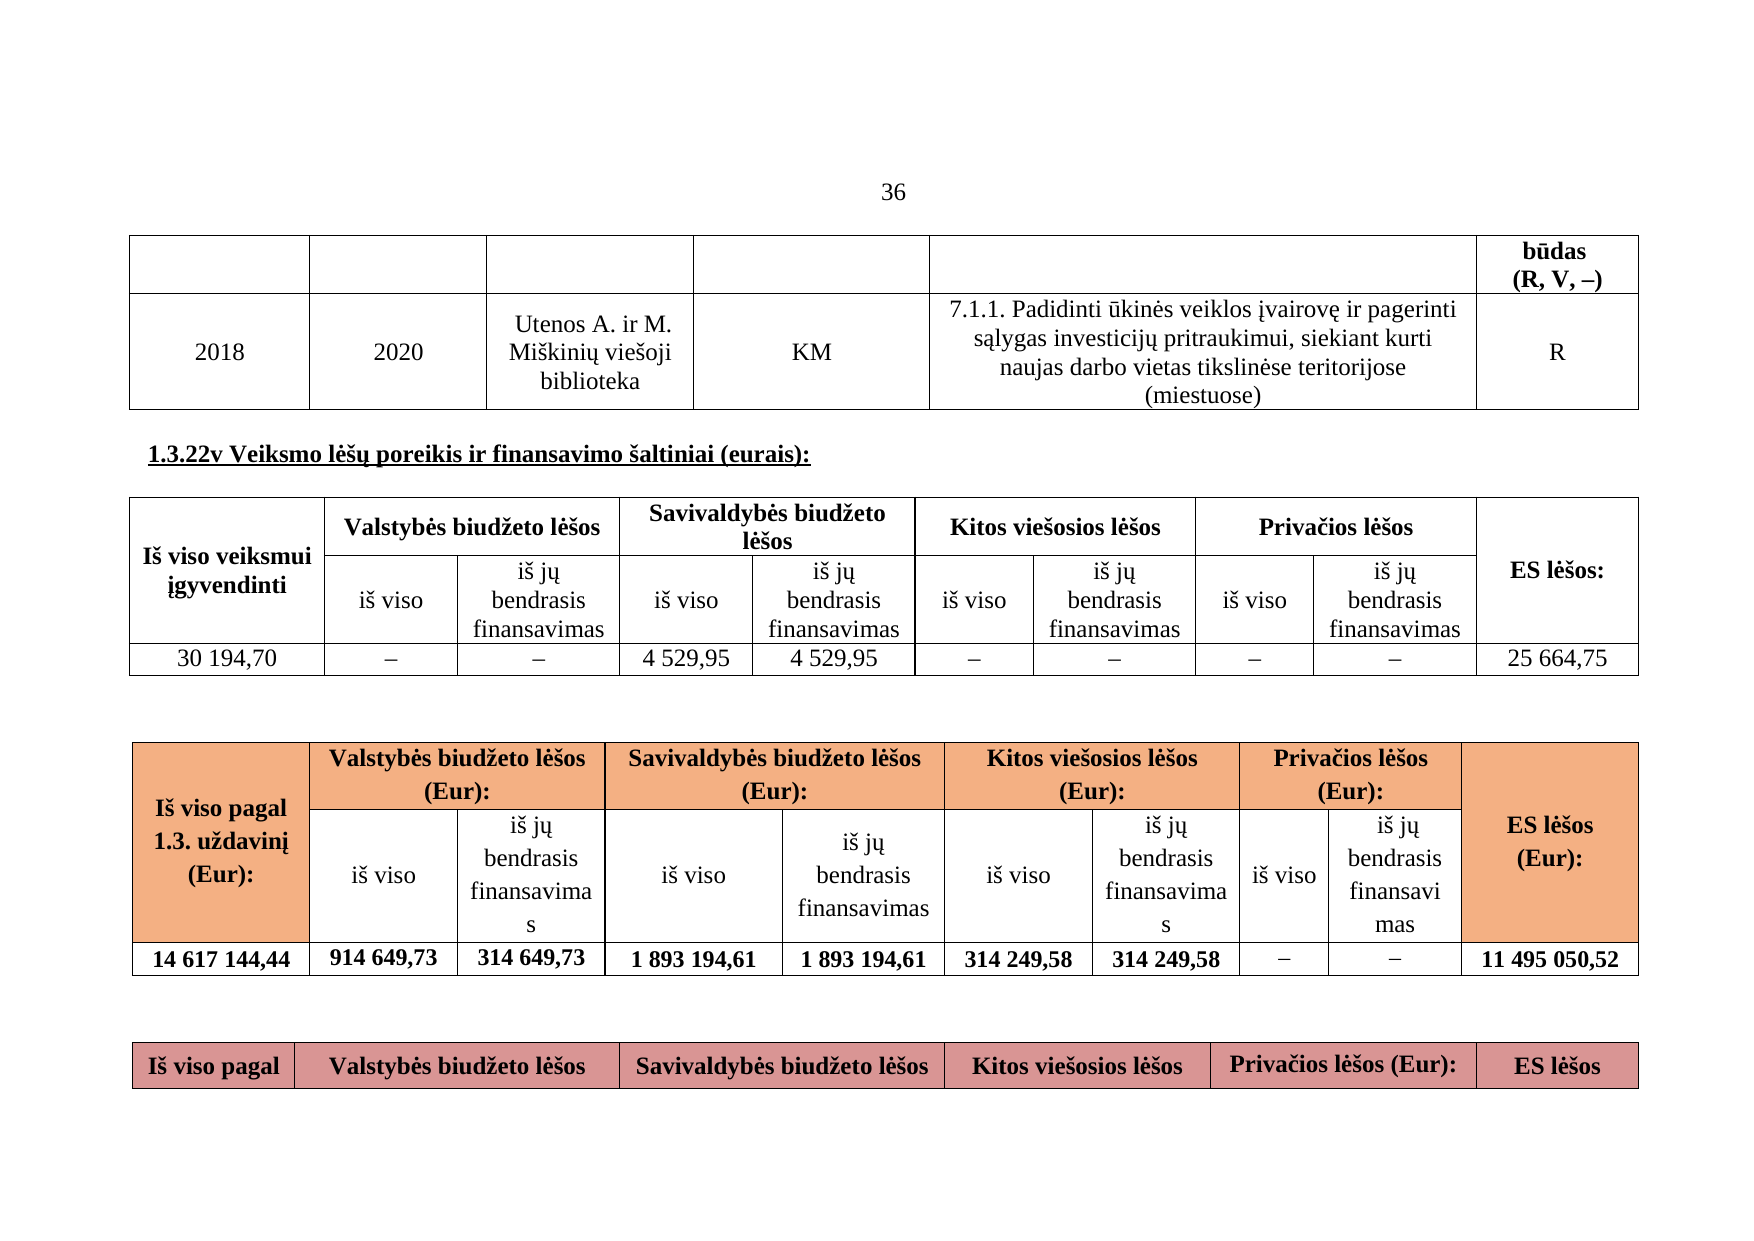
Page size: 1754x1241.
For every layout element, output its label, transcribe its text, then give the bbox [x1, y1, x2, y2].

table_header Kitos viešosios lėšos [916, 498, 1195, 555]
table_cell iš jų bendrasis finansavimas [458, 810, 604, 942]
table_cell iš viso [310, 810, 457, 942]
table_header Savivaldybės biudžeto lėšos [620, 498, 914, 555]
table_header Iš viso pagal 1.3. uždavinį (Eur): [133, 743, 309, 942]
table_cell 14 617 144,44 [133, 943, 309, 975]
table_cell iš viso [1240, 810, 1328, 942]
table_cell KM [694, 294, 929, 409]
table_header ES lėšos (Eur): [1462, 743, 1638, 942]
table_cell iš viso [916, 556, 1033, 642]
table_cell iš viso [620, 556, 752, 642]
table_cell 4 529,95 [620, 644, 752, 675]
table_cell iš jų bendrasis finansavimas [458, 556, 619, 642]
table_cell 4 529,95 [753, 644, 914, 675]
table_cell iš jų bendrasis finansavimas [1314, 556, 1476, 642]
table_cell iš jų bendrasis finansavimas [783, 810, 944, 942]
table_cell 914 649,73 [310, 943, 457, 975]
table_header Privačios lėšos [1196, 498, 1476, 555]
table_cell 314 649,73 [458, 943, 604, 975]
table_header Savivaldybės biudžeto lėšos [620, 1043, 944, 1088]
table_cell 30 194,70 [130, 644, 324, 675]
table_cell iš jų bendrasis finansavimas [1093, 810, 1239, 942]
table_cell 314 249,58 [1093, 943, 1239, 975]
table_cell 314 249,58 [945, 943, 1092, 975]
table_header [487, 236, 693, 293]
table_cell – [1329, 943, 1461, 975]
table_header [310, 236, 486, 293]
table_cell 25 664,75 [1477, 644, 1638, 675]
table_header Kitos viešosios lėšos (Eur): [945, 743, 1239, 809]
table_cell iš viso [945, 810, 1092, 942]
text 1.3.22v Veiksmo lėšų poreikis ir finansavimo šaltiniai (eurais): [118, 439, 1668, 468]
table_header Iš viso pagal [133, 1043, 294, 1088]
table_header Valstybės biudžeto lėšos (Eur): [310, 743, 604, 809]
table_cell – [1034, 644, 1195, 675]
table_cell 2018 [130, 294, 309, 409]
table_header Iš viso veiksmui įgyvendinti [130, 498, 324, 642]
table_cell – [458, 644, 619, 675]
table_header Kitos viešosios lėšos [945, 1043, 1210, 1088]
table_header [130, 236, 309, 293]
table_cell iš viso [325, 556, 457, 642]
table_header būdas (R, V, –) [1477, 236, 1638, 293]
table_header ES lėšos: [1477, 498, 1638, 642]
table_cell 11 495 050,52 [1462, 943, 1638, 975]
table_header [694, 236, 929, 293]
table_cell Utenos A. ir M. Miškinių viešoji biblioteka [487, 294, 693, 409]
table_cell iš viso [606, 810, 782, 942]
table_header Privačios lėšos (Eur): [1240, 743, 1461, 809]
table_cell iš jų bendrasis finansavimas [1034, 556, 1195, 642]
table_cell 7.1.1. Padidinti ūkinės veiklos įvairovę ir pagerinti sąlygas investicijų pritraukimui, siekiant kurti naujas darbo vietas tikslinėse teritorijose (miestuose) [930, 294, 1476, 409]
table_cell 1 893 194,61 [606, 943, 782, 975]
table_header Savivaldybės biudžeto lėšos (Eur): [606, 743, 944, 809]
table_cell – [325, 644, 457, 675]
table_cell 2020 [310, 294, 486, 409]
table_cell 1 893 194,61 [783, 943, 944, 975]
table_cell iš jų bendrasis finansavimas [753, 556, 914, 642]
table_cell iš jų bendrasis finansavimas [1329, 810, 1461, 942]
table_header Privačios lėšos (Eur): [1211, 1043, 1476, 1088]
table_header ES lėšos [1477, 1043, 1638, 1088]
table_cell R [1477, 294, 1638, 409]
table_header [930, 236, 1476, 293]
table_cell – [1240, 943, 1328, 975]
table_cell – [1314, 644, 1476, 675]
table_header Valstybės biudžeto lėšos [295, 1043, 619, 1088]
table_cell – [916, 644, 1033, 675]
table_header Valstybės biudžeto lėšos [325, 498, 619, 555]
table_cell – [1196, 644, 1313, 675]
table_cell iš viso [1196, 556, 1313, 642]
